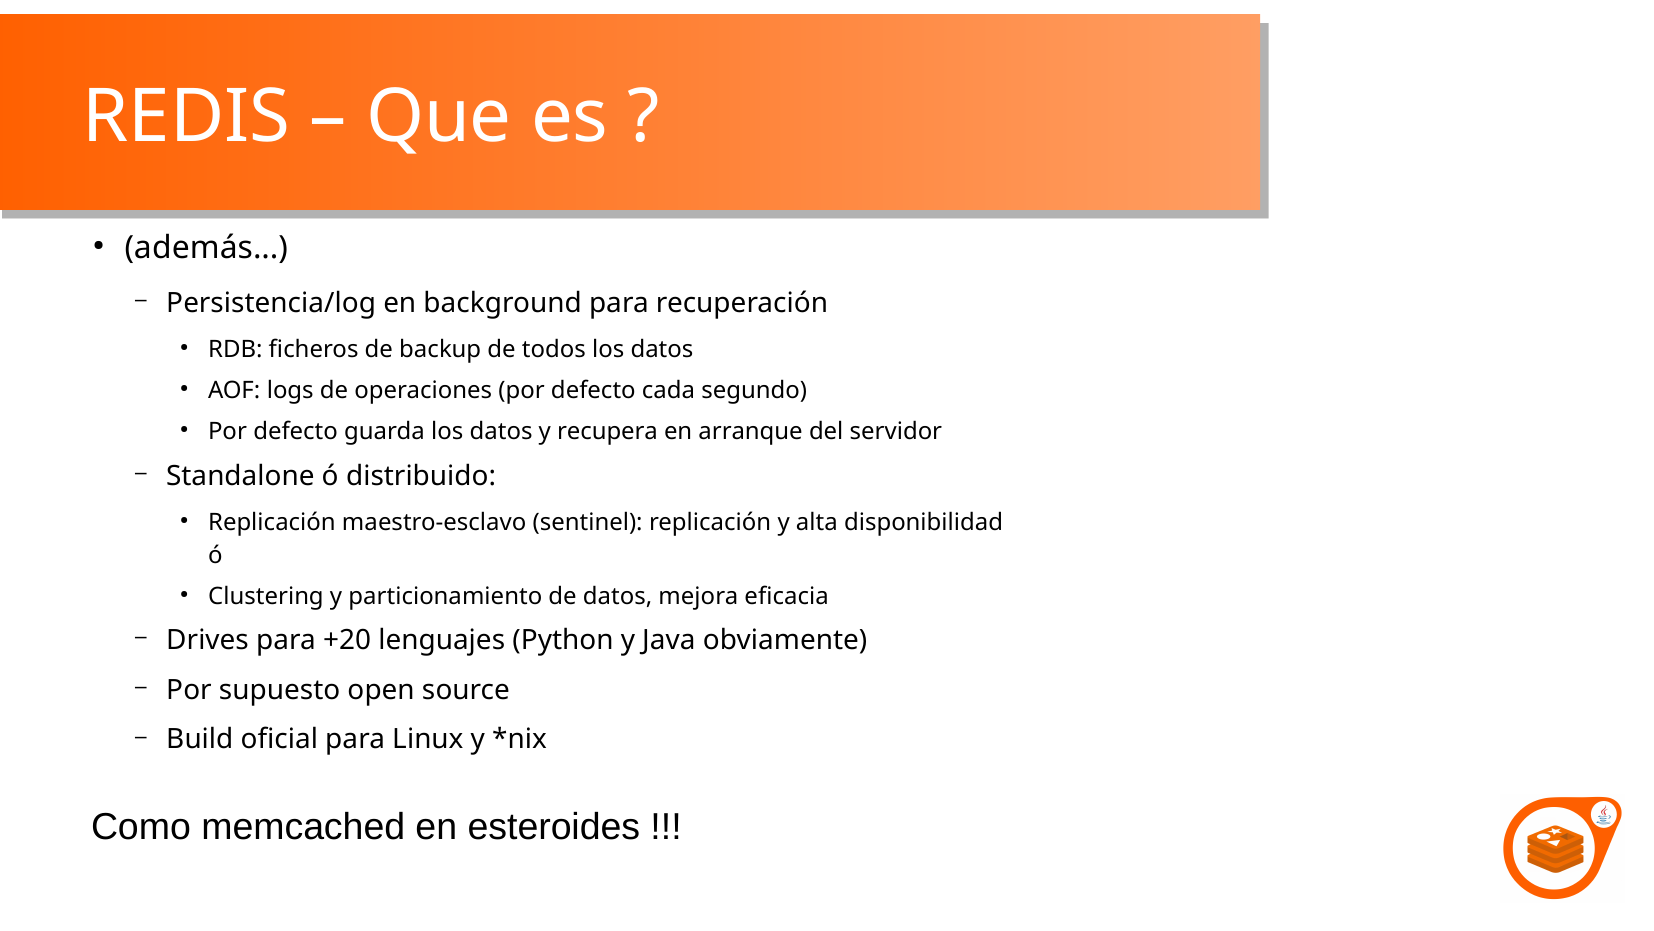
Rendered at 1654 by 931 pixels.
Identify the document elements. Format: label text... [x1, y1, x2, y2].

list (además...) Persistencia/log en background para recuperación RDB: ficheros de backup de todos los datos AOF: logs de operaciones (por defecto cada segundo) Por defecto guarda los datos y recupera en arranque del servidor Standalone ó distribuido: Replicación maestro-esclavo (sentinel): replicación y alta disponibilidad ó Clustering y particionamiento de datos, mejora eficacia Drives para +20 lenguajes (Python y Java obviamente) Por supuesto open source Build oficial para Linux y *nix [82, 224, 1571, 764]
picture [1500, 794, 1625, 903]
title REDIS – Que es ? [82, 35, 1235, 189]
text_box Como memcached en esteroides !!! [76, 798, 1111, 856]
